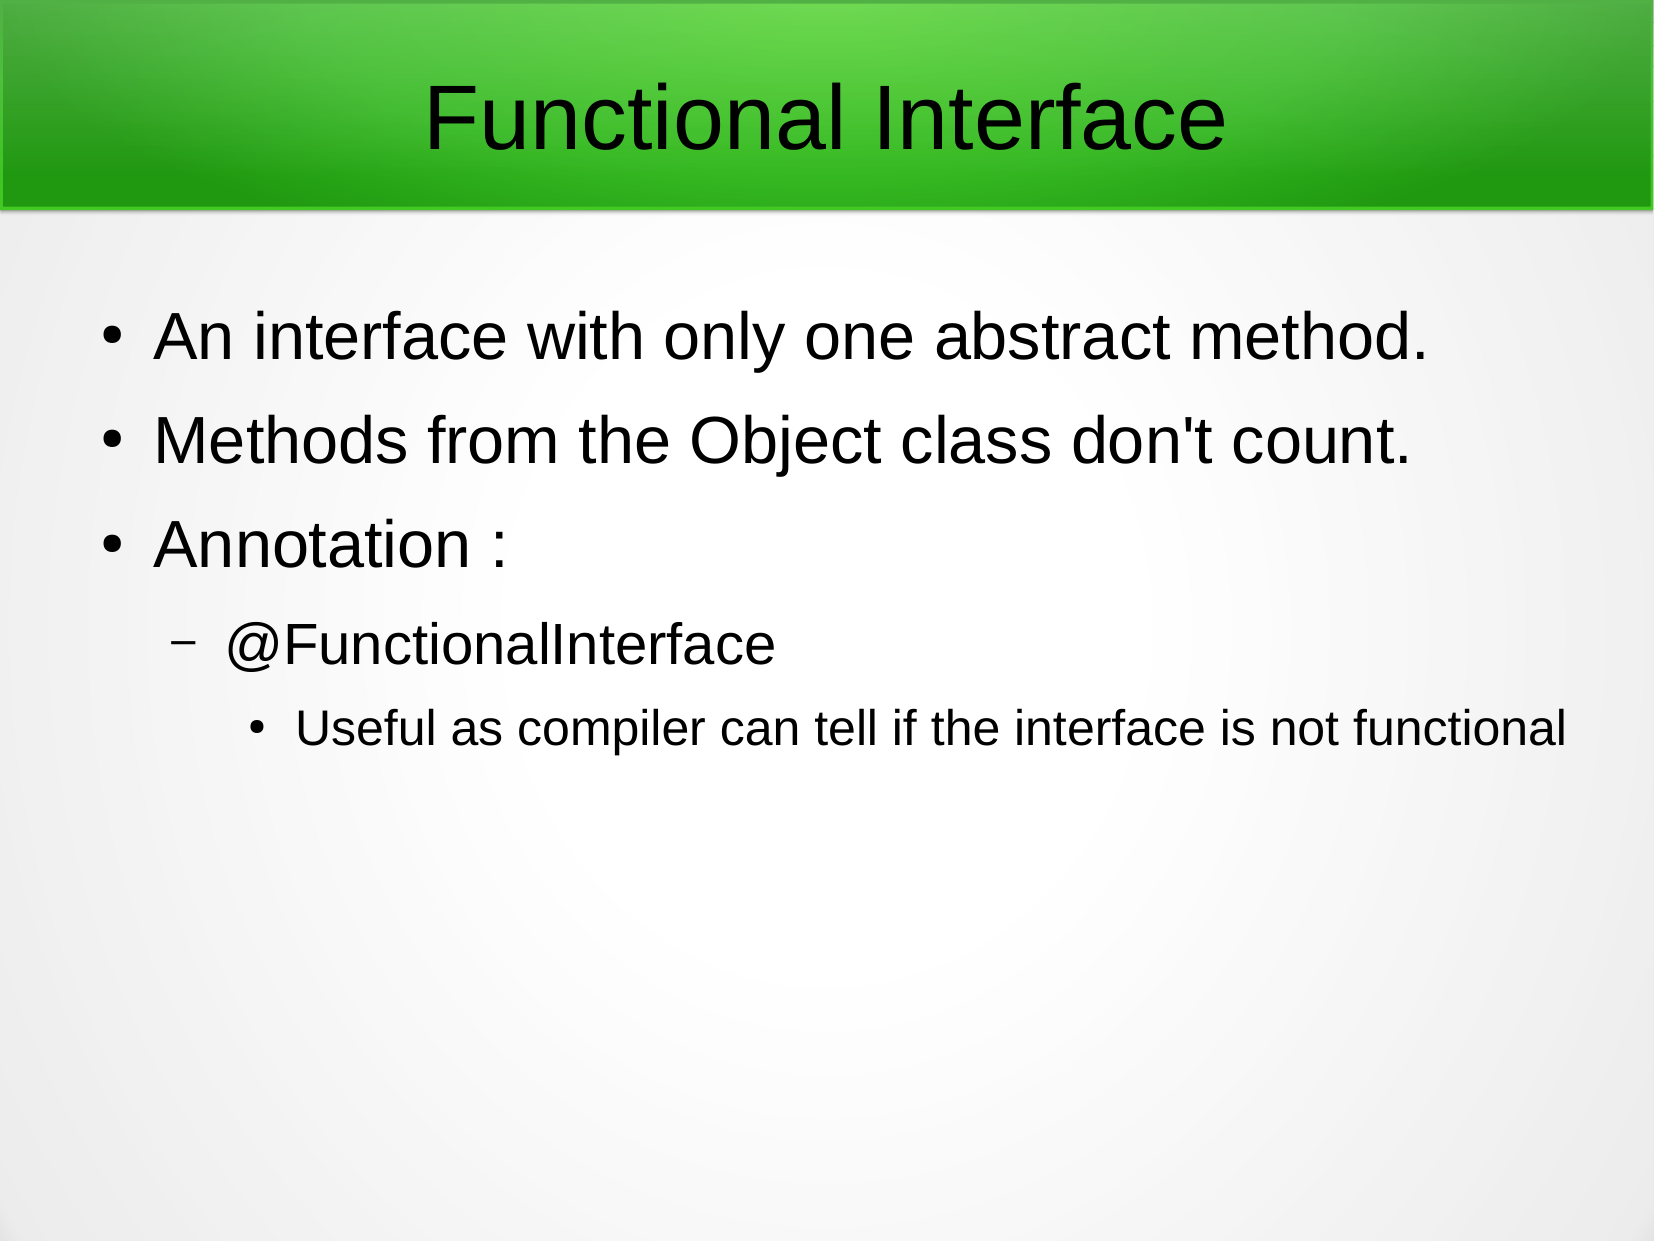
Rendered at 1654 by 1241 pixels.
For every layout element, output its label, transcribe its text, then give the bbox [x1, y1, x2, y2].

list An interface with only one abstract method. Methods from the Object class don't count. Annotation : @FunctionalInterface Useful as compiler can tell if the interface is not functional [82, 299, 1571, 1019]
title Functional Interface [82, 47, 1571, 189]
